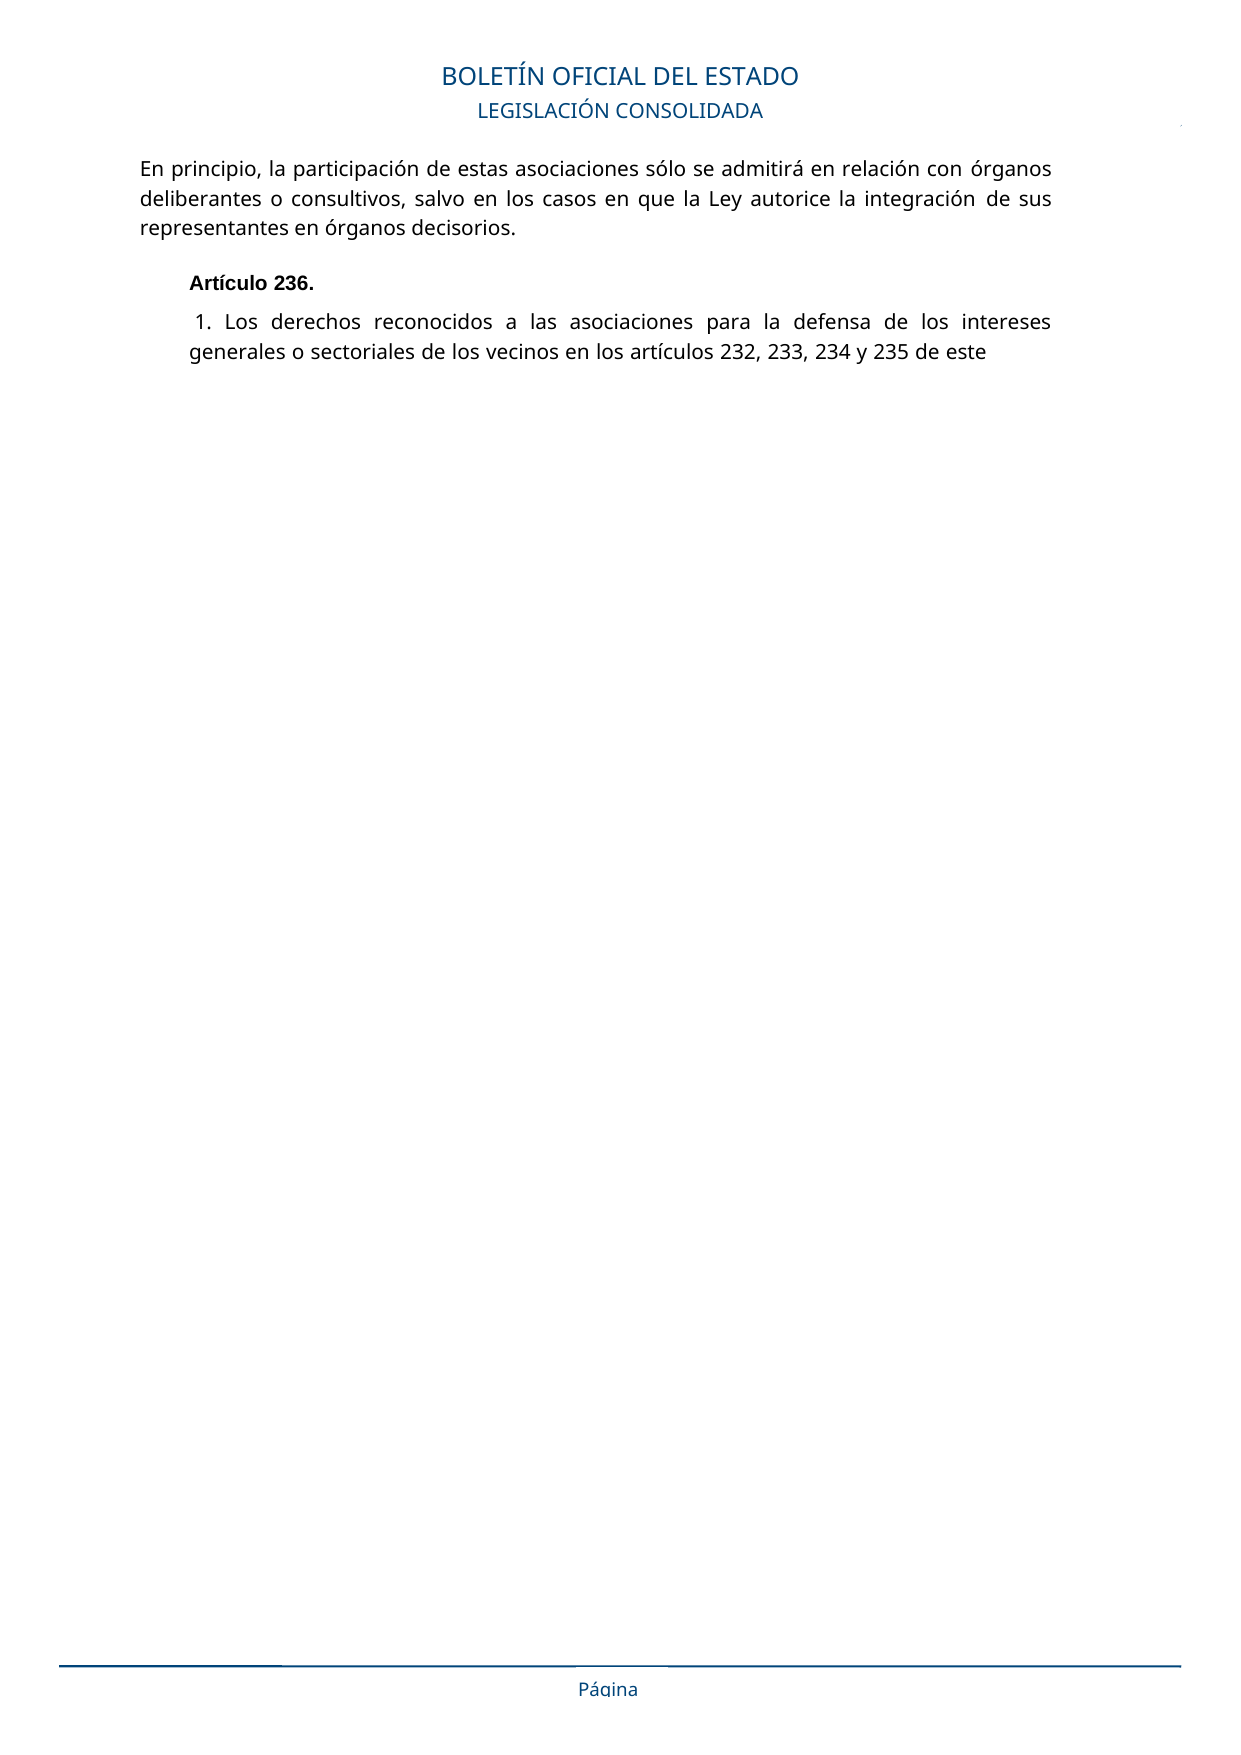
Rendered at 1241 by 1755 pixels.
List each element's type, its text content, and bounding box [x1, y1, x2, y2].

text En principio, la participación de estas asociaciones sólo se admitirá en relación con órganos deliberantes o consultivos, salvo en los casos en que la Ley autorice la integración de sus representantes en órganos decisorios. [139, 154, 1052, 241]
subtitle Artículo 236. [189, 271, 1184, 295]
list Los derechos reconocidos a las asociaciones para la defensa de los intereses generales o sectoriales de los vecinos en los artículos 232, 233, 234 y 235 de este [159, 307, 1052, 365]
